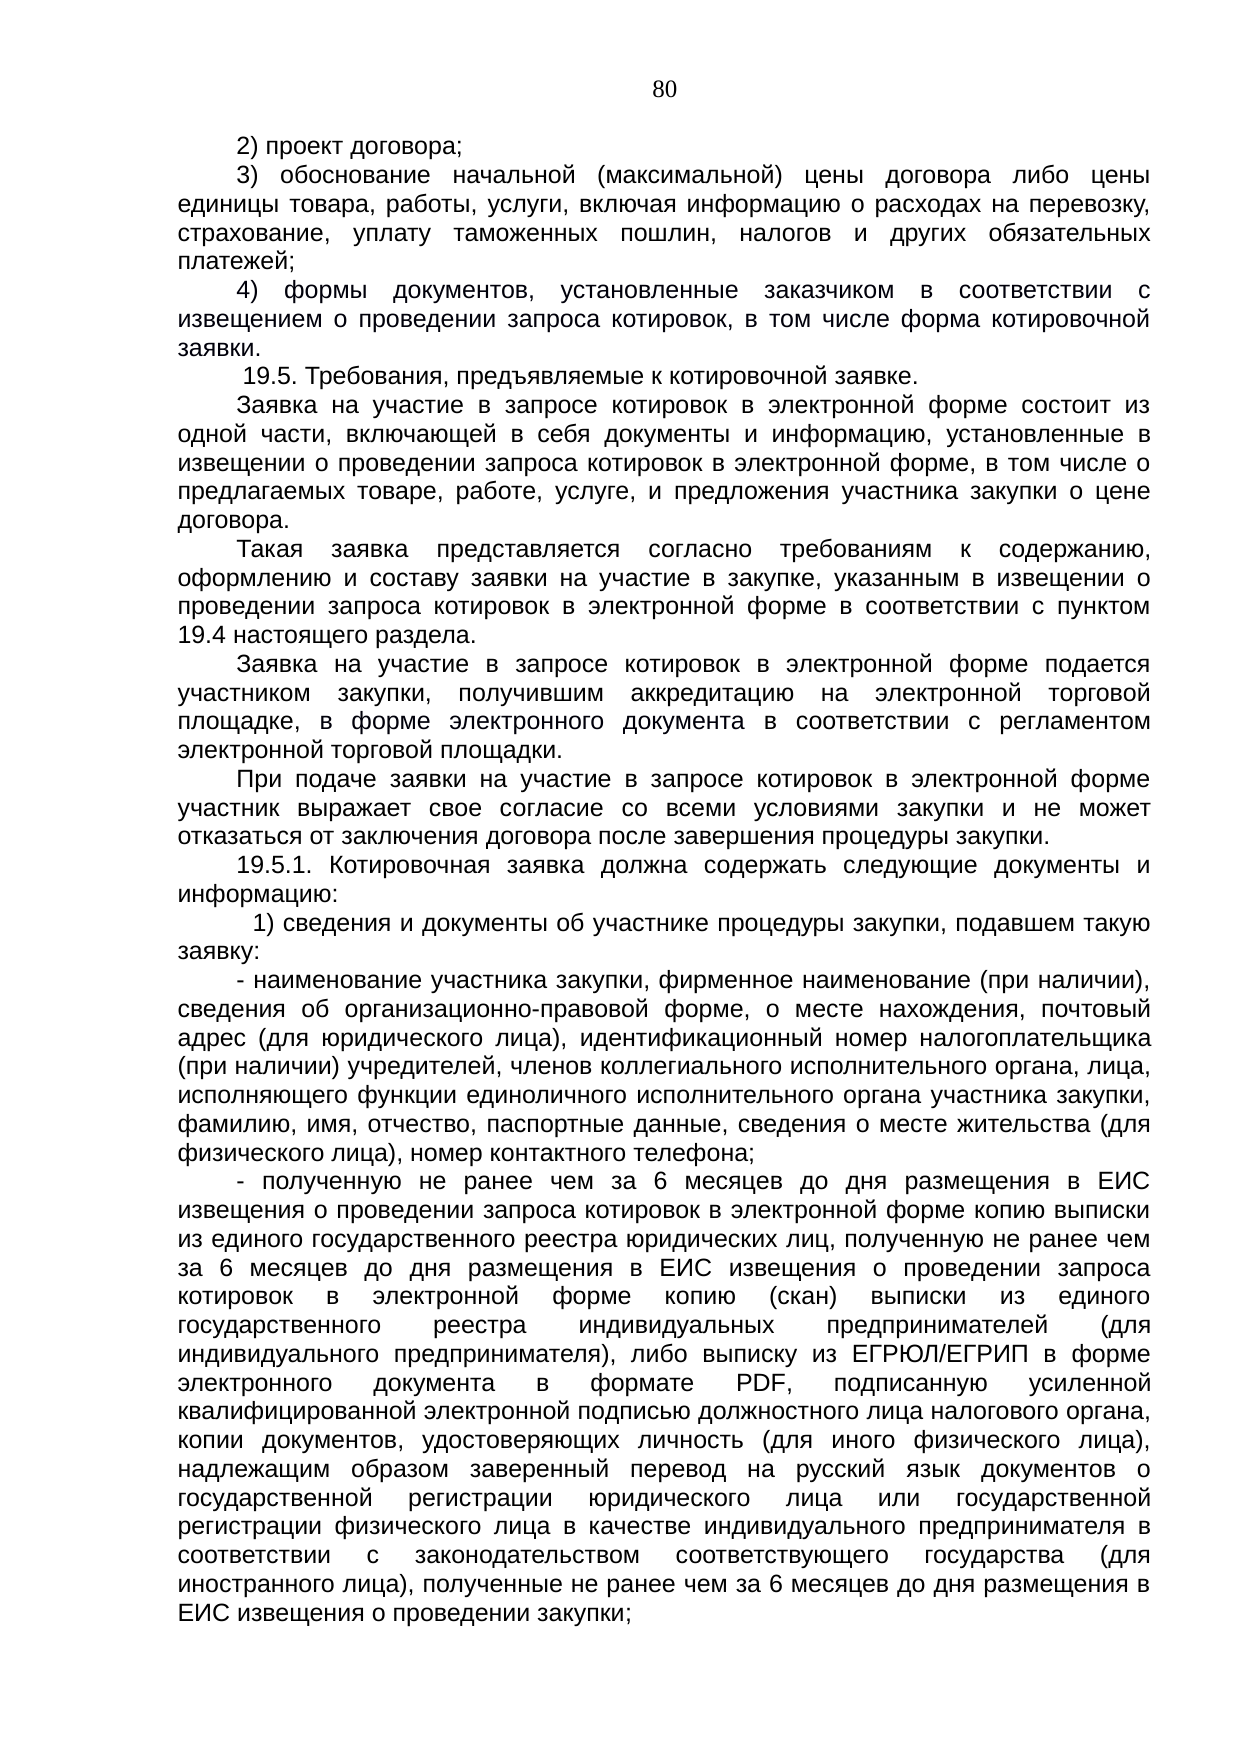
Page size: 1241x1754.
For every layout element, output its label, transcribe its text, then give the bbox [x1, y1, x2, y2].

text 2) проект договора; [177, 131, 1152, 160]
text При подаче заявки на участие в запросе котировок в электронной форме участник выражает свое согласие со всеми условиями закупки и не может отказаться от заключения договора после завершения процедуры закупки. [177, 764, 1152, 850]
text Заявка на участие в запросе котировок в электронной форме состоит из одной части, включающей в себя документы и информацию, установленные в извещении о проведении запроса котировок в электронной форме, в том числе о предлагаемых товаре, работе, услуге, и предложения участника закупки о цене договора. [177, 390, 1152, 534]
text 3) обоснование начальной (максимальной) цены договора либо цены единицы товара, работы, услуги, включая информацию о расходах на перевозку, страхование, уплату таможенных пошлин, налогов и других обязательных платежей; [177, 160, 1152, 275]
text - полученную не ранее чем за 6 месяцев до дня размещения в ЕИС извещения о проведении запроса котировок в электронной форме копию выписки из единого государственного реестра юридических лиц, полученную не ранее чем за 6 месяцев до дня размещения в ЕИС извещения о проведении запроса котировок в электронной форме копию (скан) выписки из единого государственного реестра индивидуальных предпринимателей (для индивидуального предпринимателя), либо выписку из ЕГРЮЛ/ЕГРИП в форме электронного документа в формате PDF, подписанную усиленной квалифицированной электронной подписью должностного лица налогового органа, копии документов, удостоверяющих личность (для иного физического лица), надлежащим образом заверенный перевод на русский язык документов о государственной регистрации юридического лица или государственной регистрации физического лица в качестве индивидуального предпринимателя в соответствии с законодательством соответствующего государства (для иностранного лица), полученные не ранее чем за 6 месяцев до дня размещения в ЕИС извещения о проведении закупки; [177, 1166, 1152, 1626]
text Такая заявка представляется согласно требованиям к содержанию, оформлению и составу заявки на участие в закупке, указанным в извещении о проведении запроса котировок в электронной форме в соответствии с пунктом 19.4 настоящего раздела. [177, 534, 1152, 649]
text 19.5.1. Котировочная заявка должна содержать следующие документы и информацию: [177, 850, 1152, 907]
text 19.5. Требования, предъявляемые к котировочной заявке. [177, 361, 1152, 390]
text 4) формы документов, установленные заказчиком в соответствии с извещением о проведении запроса котировок, в том числе форма котировочной заявки. [177, 275, 1152, 361]
text Заявка на участие в запросе котировок в электронной форме подается участником закупки, получившим аккредитацию на электронной торговой площадке, в форме электронного документа в соответствии с регламентом электронной торговой площадки. [177, 649, 1152, 764]
text 1) сведения и документы об участнике процедуры закупки, подавшем такую заявку: [177, 907, 1152, 965]
text - наименование участника закупки, фирменное наименование (при наличии), сведения об организационно-правовой форме, о месте нахождения, почтовый адрес (для юридического лица), идентификационный номер налогоплательщика (при наличии) учредителей, членов коллегиального исполнительного органа, лица, исполняющего функции единоличного исполнительного органа участника закупки, фамилию, имя, отчество, паспортные данные, сведения о месте жительства (для физического лица), номер контактного телефона; [177, 965, 1152, 1166]
